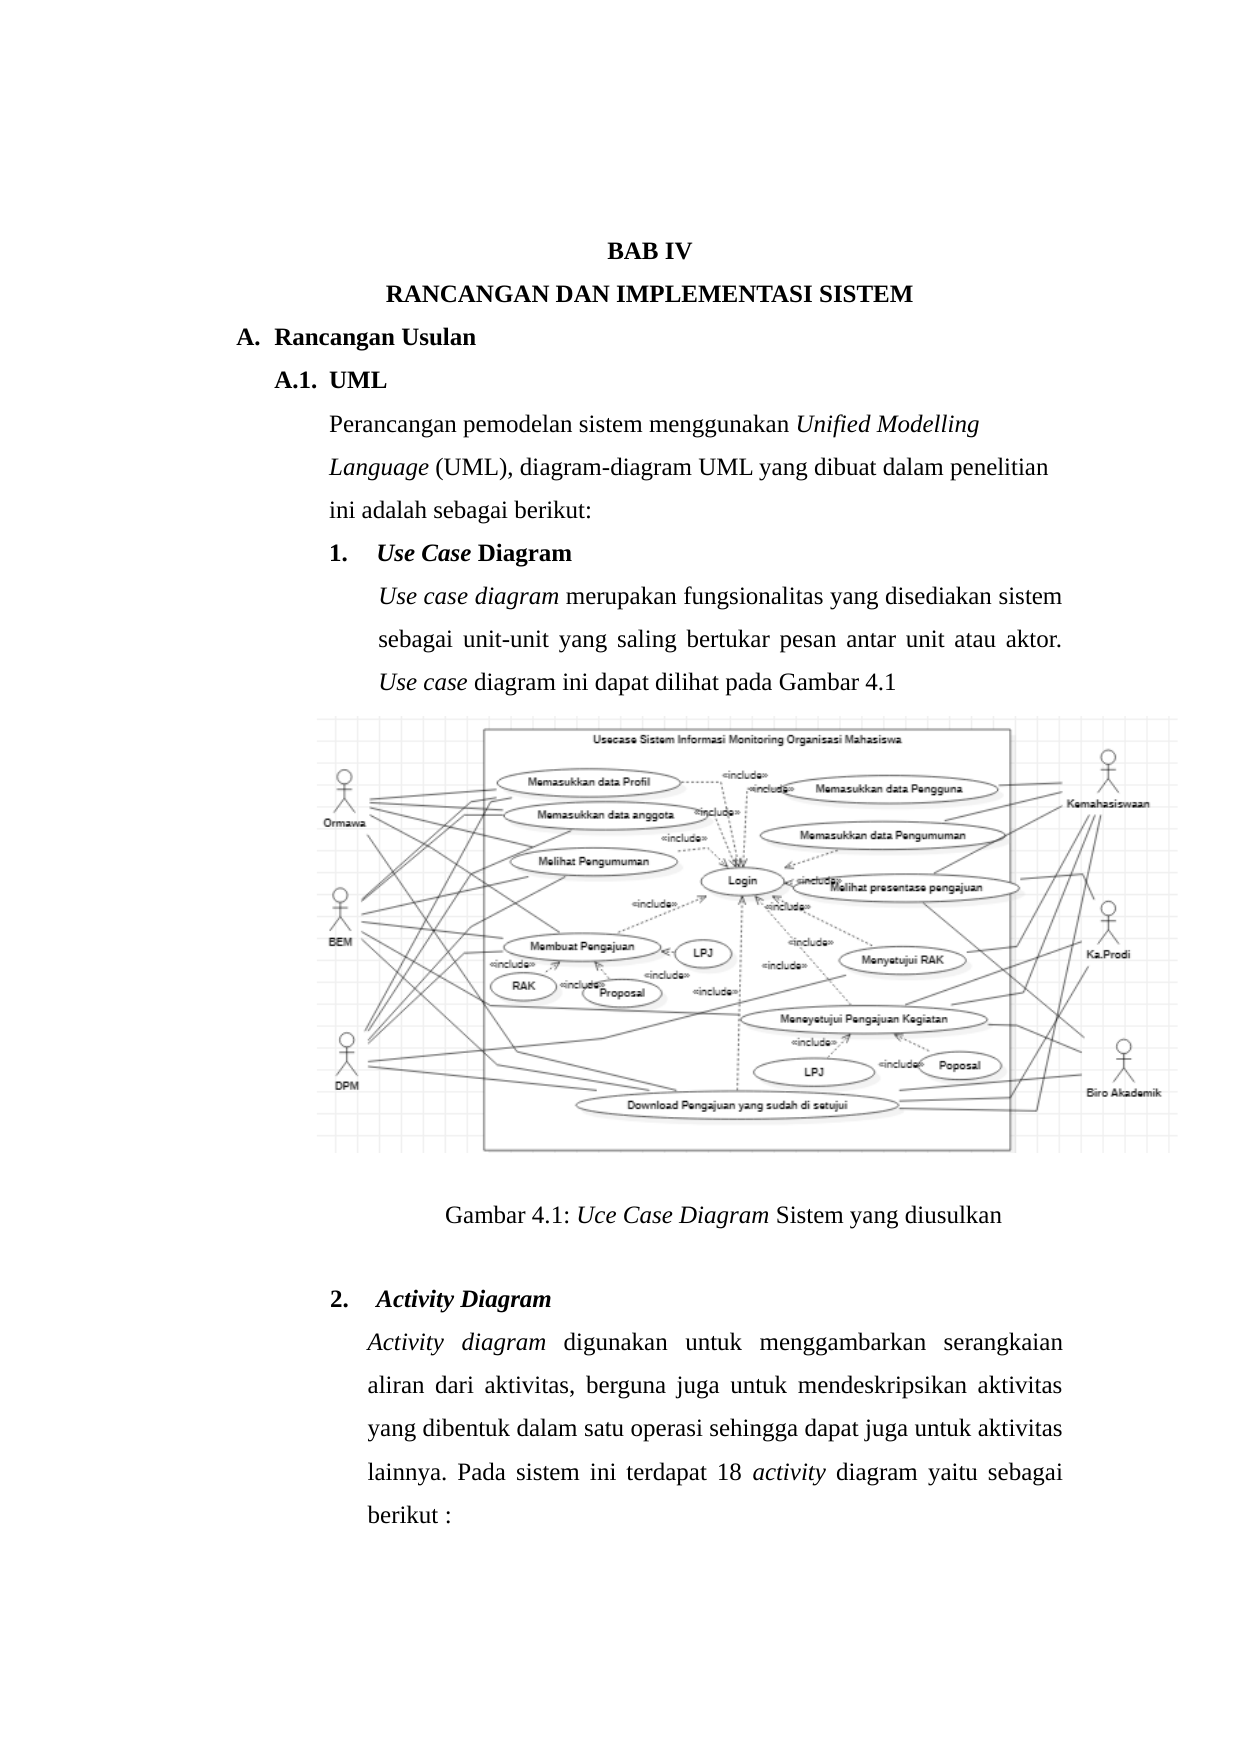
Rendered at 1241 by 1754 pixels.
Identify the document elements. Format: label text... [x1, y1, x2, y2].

picture [316, 716, 1178, 1153]
table_header [236, 711, 1063, 1187]
list Activity Diagram [330, 1284, 1063, 1313]
text BAB IV [236, 236, 1063, 265]
list Use case diagram merupakan fungsionalitas yang disediakan sistem sebagai unit-unit yang saling bertukar pesan antar unit atau aktor. Use case diagram ini dapat dilihat pada Gambar 4.1 [378, 581, 1063, 696]
list Perancangan pemodelan sistem menggunakan Unified Modelling Language (UML), diagram-diagram UML yang dibuat dalam penelitian ini adalah sebagai berikut: [274, 409, 1063, 524]
list UML [274, 366, 1063, 394]
list Rancangan Usulan [236, 322, 1063, 351]
list Activity diagram digunakan untuk menggambarkan serangkaian aliran dari aktivitas, berguna juga untuk mendeskripsikan aktivitas yang dibentuk dalam satu operasi sehingga dapat juga untuk aktivitas lainnya. Pada sistem ini terdapat 18 activity diagram yaitu sebagai berikut : [367, 1327, 1063, 1528]
list Use Case Diagram [317, 538, 1063, 567]
text Gambar 4.1: Uce Case Diagram Sistem yang diusulkan [384, 1200, 1063, 1228]
text RANCANGAN DAN IMPLEMENTASI SISTEM [236, 279, 1063, 308]
